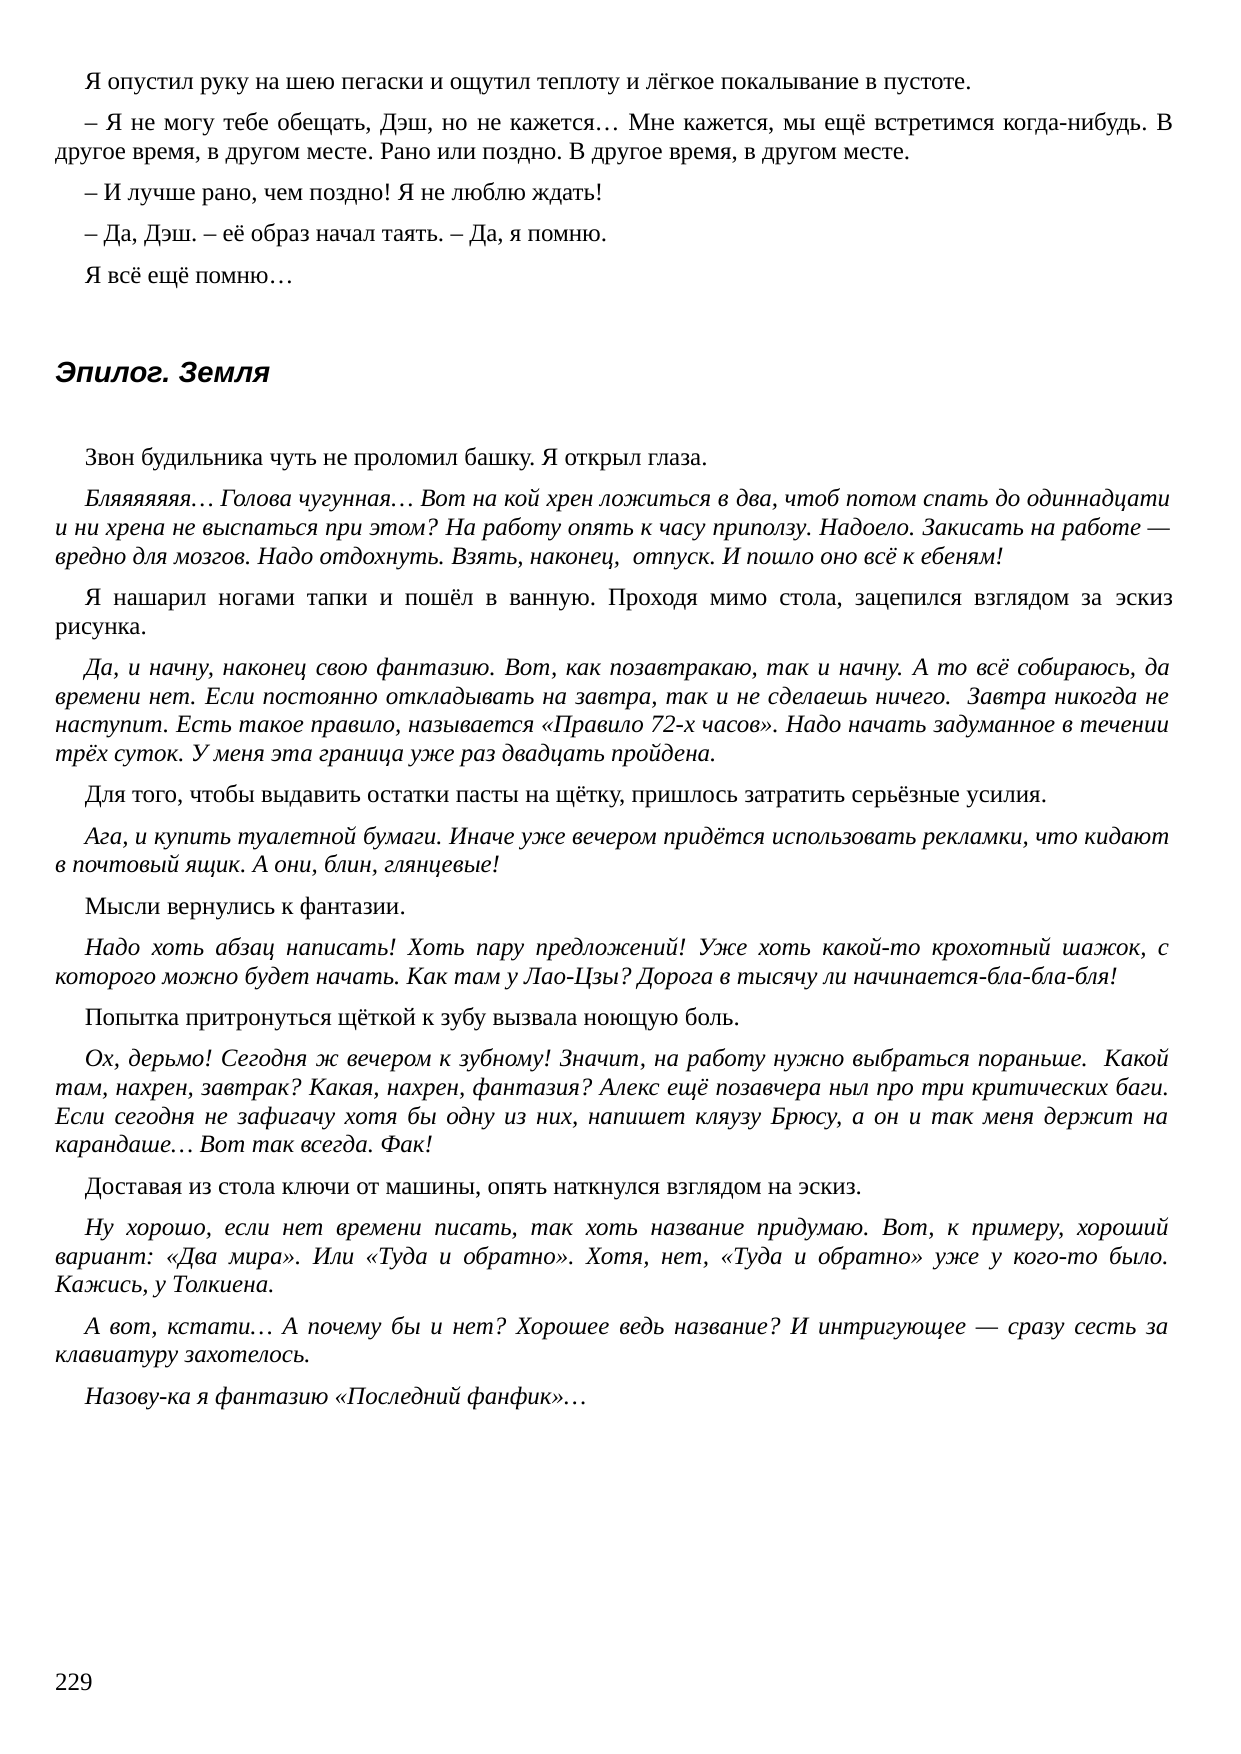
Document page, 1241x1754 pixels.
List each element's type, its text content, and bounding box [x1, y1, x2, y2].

subtitle Эпилог. Земля [55, 355, 1173, 388]
text Для того, чтобы выдавить остатки пасты на щётку, пришлось затратить серьёзные усилия. [55, 779, 1173, 808]
text Я опустил руку на шею пегаски и ощутил теплоту и лёгкое покалывание в пустоте. [55, 66, 1173, 95]
text Я всё ещё помню… [55, 260, 1173, 288]
text – И лучше рано, чем поздно! Я не люблю ждать! [55, 177, 1173, 206]
text Ох, дерьмо! Сегодня ж вечером к зубному! Значит, на работу нужно выбраться пораньше. Какой там, нахрен, завтрак? Какая, нахрен, фантазия? Алекс ещё позавчера ныл про три критических баги. Если сегодня не зафигачу хотя бы одну из них, напишет кляузу Брюсу, а он и так меня держит на карандаше… Вот так всегда. Фак! [55, 1043, 1173, 1158]
text Бляяяяяяя… Голова чугунная… Вот на кой хрен ложиться в два, чтоб потом спать до одиннадцати и ни хрена не выспаться при этом? На работу опять к часу приползу. Надоело. Закисать на работе — вредно для мозгов. Надо отдохнуть. Взять, наконец, отпуск. И пошло оно всё к ебеням! [55, 483, 1173, 569]
text – Я не могу тебе обещать, Дэш, но не кажется… Мне кажется, мы ещё встретимся когда-нибудь. В другое время, в другом месте. Рано или поздно. В другое время, в другом месте. [55, 107, 1173, 165]
text Попытка притронуться щёткой к зубу вызвала ноющую боль. [55, 1002, 1173, 1031]
text Ну хорошо, если нет времени писать, так хоть название придумаю. Вот, к примеру, хороший вариант: «Два мира». Или «Туда и обратно». Хотя, нет, «Туда и обратно» уже у кого-то было. Кажись, у Толкиена. [55, 1212, 1173, 1298]
text Звон будильника чуть не проломил башку. Я открыл глаза. [55, 442, 1173, 471]
text Назову-ка я фантазию «Последний фанфик»… [55, 1381, 1173, 1409]
text Доставая из стола ключи от машины, опять наткнулся взглядом на эскиз. [55, 1171, 1173, 1199]
text А вот, кстати… А почему бы и нет? Хорошее ведь название? И интригующее — сразу сесть за клавиатуру захотелось. [55, 1311, 1173, 1368]
text Да, и начну, наконец свою фантазию. Вот, как позавтракаю, так и начну. А то всё собираюсь, да времени нет. Если постоянно откладывать на завтра, так и не сделаешь ничего. Завтра никогда не наступит. Есть такое правило, называется «Правило 72-х часов». Надо начать задуманное в течении трёх суток. У меня эта граница уже раз двадцать пройдена. [55, 652, 1173, 767]
text Ага, и купить туалетной бумаги. Иначе уже вечером придётся использовать рекламки, что кидают в почтовый ящик. А они, блин, глянцевые! [55, 821, 1173, 878]
text Мысли вернулись к фантазии. [55, 891, 1173, 919]
text Я нашарил ногами тапки и пошёл в ванную. Проходя мимо стола, зацепился взглядом за эскиз рисунка. [55, 582, 1173, 639]
text – Да, Дэш. – её образ начал таять. – Да, я помню. [55, 218, 1173, 247]
text Надо хоть абзац написать! Хоть пару предложений! Уже хоть какой-то крохотный шажок, с которого можно будет начать. Как там у Лао-Цзы? Дорога в тысячу ли начинается-бла-бла-бля! [55, 932, 1173, 989]
